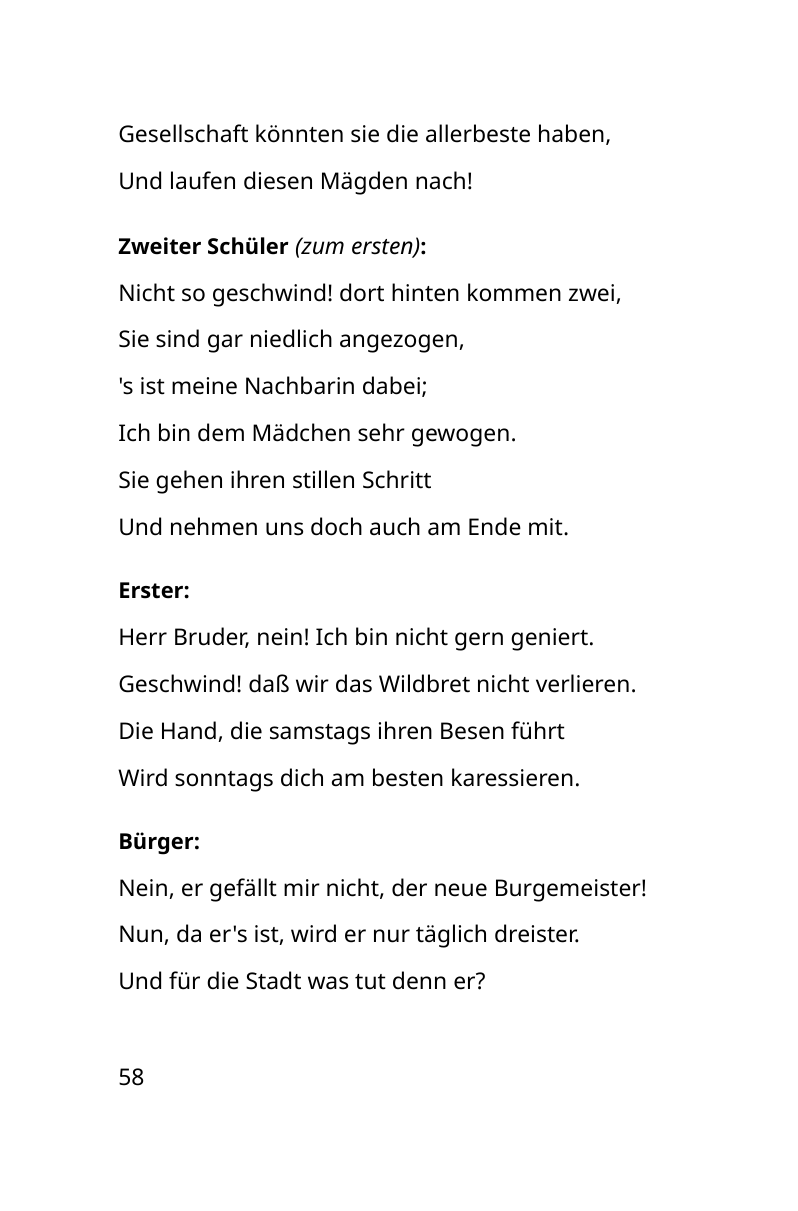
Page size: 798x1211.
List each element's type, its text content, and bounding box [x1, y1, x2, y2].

text Zweiter Schüler (zum ersten): Nicht so geschwind! dort hinten kommen zwei, Sie sind gar niedlich angezogen, 's ist meine Nachbarin dabei; Ich bin dem Mädchen sehr gewogen. Sie gehen ihren stillen Schritt Und nehmen uns doch auch am Ende mit. [118, 229, 679, 542]
text Erster: Herr Bruder, nein! Ich bin nicht gern geniert. Geschwind! daß wir das Wildbret nicht verlieren. Die Hand, die samstags ihren Besen führt Wird sonntags dich am besten karessieren. [118, 575, 679, 793]
text Bürger: Nein, er gefällt mir nicht, der neue Burgemeister! Nun, da er's ist, wird er nur täglich dreister. Und für die Stadt was tut denn er? [118, 826, 679, 996]
text Gesellschaft könnten sie die allerbeste haben, Und laufen diesen Mägden nach! [118, 118, 679, 196]
